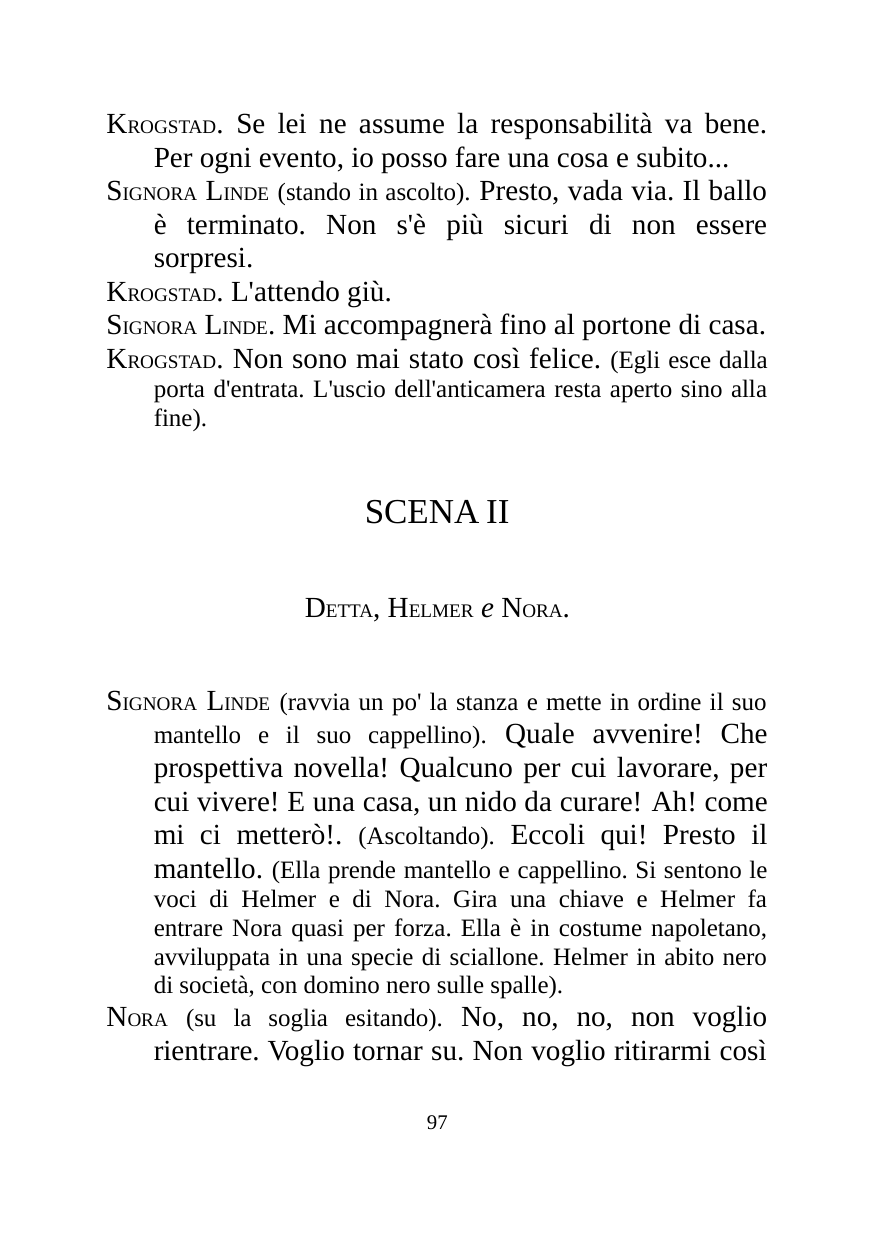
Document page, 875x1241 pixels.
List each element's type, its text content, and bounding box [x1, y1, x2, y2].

text Nora (su la soglia esitando). No, no, no, non voglio rientrare. Voglio tornar su. Non voglio ritirarmi così [106, 999, 768, 1066]
text Krogstad. Se lei ne assume la responsabilità va bene. Per ogni evento, io posso fare una cosa e subito... [106, 106, 768, 173]
text Signora Linde. Mi accompagnerà fino al portone di casa. [106, 307, 768, 341]
text Krogstad. L'attendo giù. [106, 274, 768, 307]
text Signora Linde (stando in ascolto). Presto, vada via. Il ballo è terminato. Non s'è più sicuri di non essere sorpresi. [106, 173, 768, 274]
text Detta, Helmer e Nora. [106, 590, 768, 624]
subtitle SCENA II [106, 491, 768, 531]
text Krogstad. Non sono mai stato così felice. (Egli esce dalla porta d'entrata. L'uscio dell'anticamera resta aperto sino alla fine). [106, 341, 768, 432]
text Signora Linde (ravvia un po' la stanza e mette in ordine il suo mantello e il suo cappellino). Quale avvenire! Che prospettiva novella! Qualcuno per cui lavorare, per cui vivere! E una casa, un nido da curare! Ah! come mi ci metterò!. (Ascoltando). Eccoli qui! Presto il mantello. (Ella prende mantello e cappellino. Si sentono le voci di Helmer e di Nora. Gira una chiave e Helmer fa entrare Nora quasi per forza. Ella è in costume napoletano, avviluppata in una specie di sciallone. Helmer in abito nero di società, con domino nero sulle spalle). [106, 683, 768, 999]
